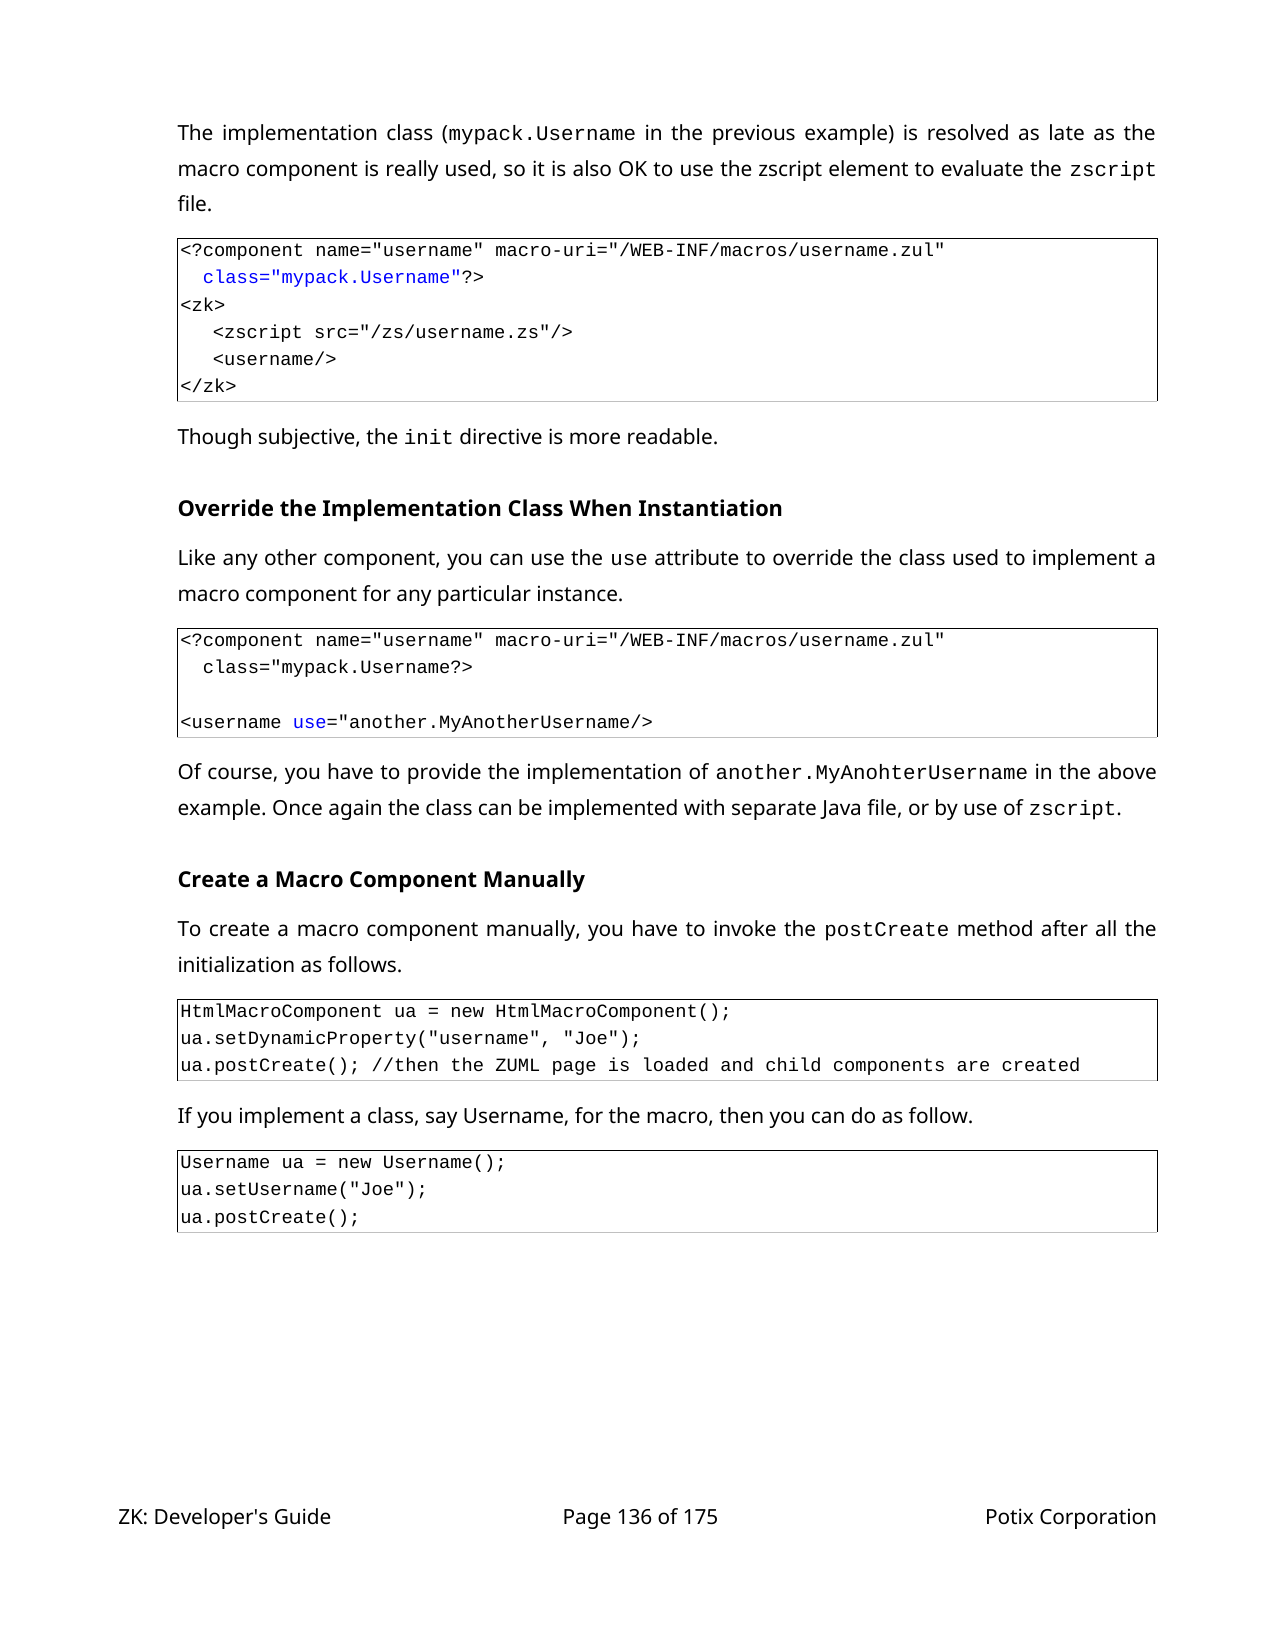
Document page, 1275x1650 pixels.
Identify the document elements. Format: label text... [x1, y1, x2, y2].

text <username use="another.MyAnotherUsername/> [178, 709, 1157, 737]
text Username ua = new Username(); [178, 1151, 1157, 1174]
text If you implement a class, say Username, for the macro, then you can do as follow. [177, 1101, 1157, 1129]
text <username/> [178, 347, 1157, 371]
text <?component name="username" macro-uri="/WEB-INF/macros/username.zul" [178, 239, 1157, 262]
text The implementation class (mypack.Username in the previous example) is resolved as late as the macro component is really used, so it is also OK to use the zscript element to evaluate the zscript file. [177, 118, 1157, 217]
text <zscript src="/zs/username.zs"/> [178, 319, 1157, 344]
text <?component name="username" macro-uri="/WEB-INF/macros/username.zul" [178, 629, 1157, 652]
text <zk> [178, 292, 1157, 317]
text ua.setUsername("Joe"); [178, 1177, 1157, 1202]
text Though subjective, the init directive is more readable. [177, 422, 1157, 450]
subtitle Override the Implementation Class When Instantiation [177, 493, 1157, 523]
text To create a macro component manually, you have to invoke the postCreate method after all the initialization as follows. [177, 914, 1157, 978]
text Like any other component, you can use the use attribute to override the class used to implement a macro component for any particular instance. [177, 543, 1157, 607]
text Of course, you have to provide the implementation of another.MyAnohterUsername in the above example. Once again the class can be implemented with separate Java file, or by use of zscript. [177, 757, 1157, 821]
text class="mypack.Username"?> [178, 265, 1157, 289]
text ua.setDynamicProperty("username", "Joe"); [178, 1026, 1157, 1050]
text ua.postCreate(); //then the ZUML page is loaded and child components are created [178, 1053, 1157, 1080]
text class="mypack.Username?> [178, 655, 1157, 679]
subtitle Create a Macro Component Manually [177, 864, 1157, 894]
text </zk> [178, 374, 1157, 401]
text HtmlMacroComponent ua = new HtmlMacroComponent(); [178, 1000, 1157, 1023]
text ua.postCreate(); [178, 1204, 1157, 1232]
